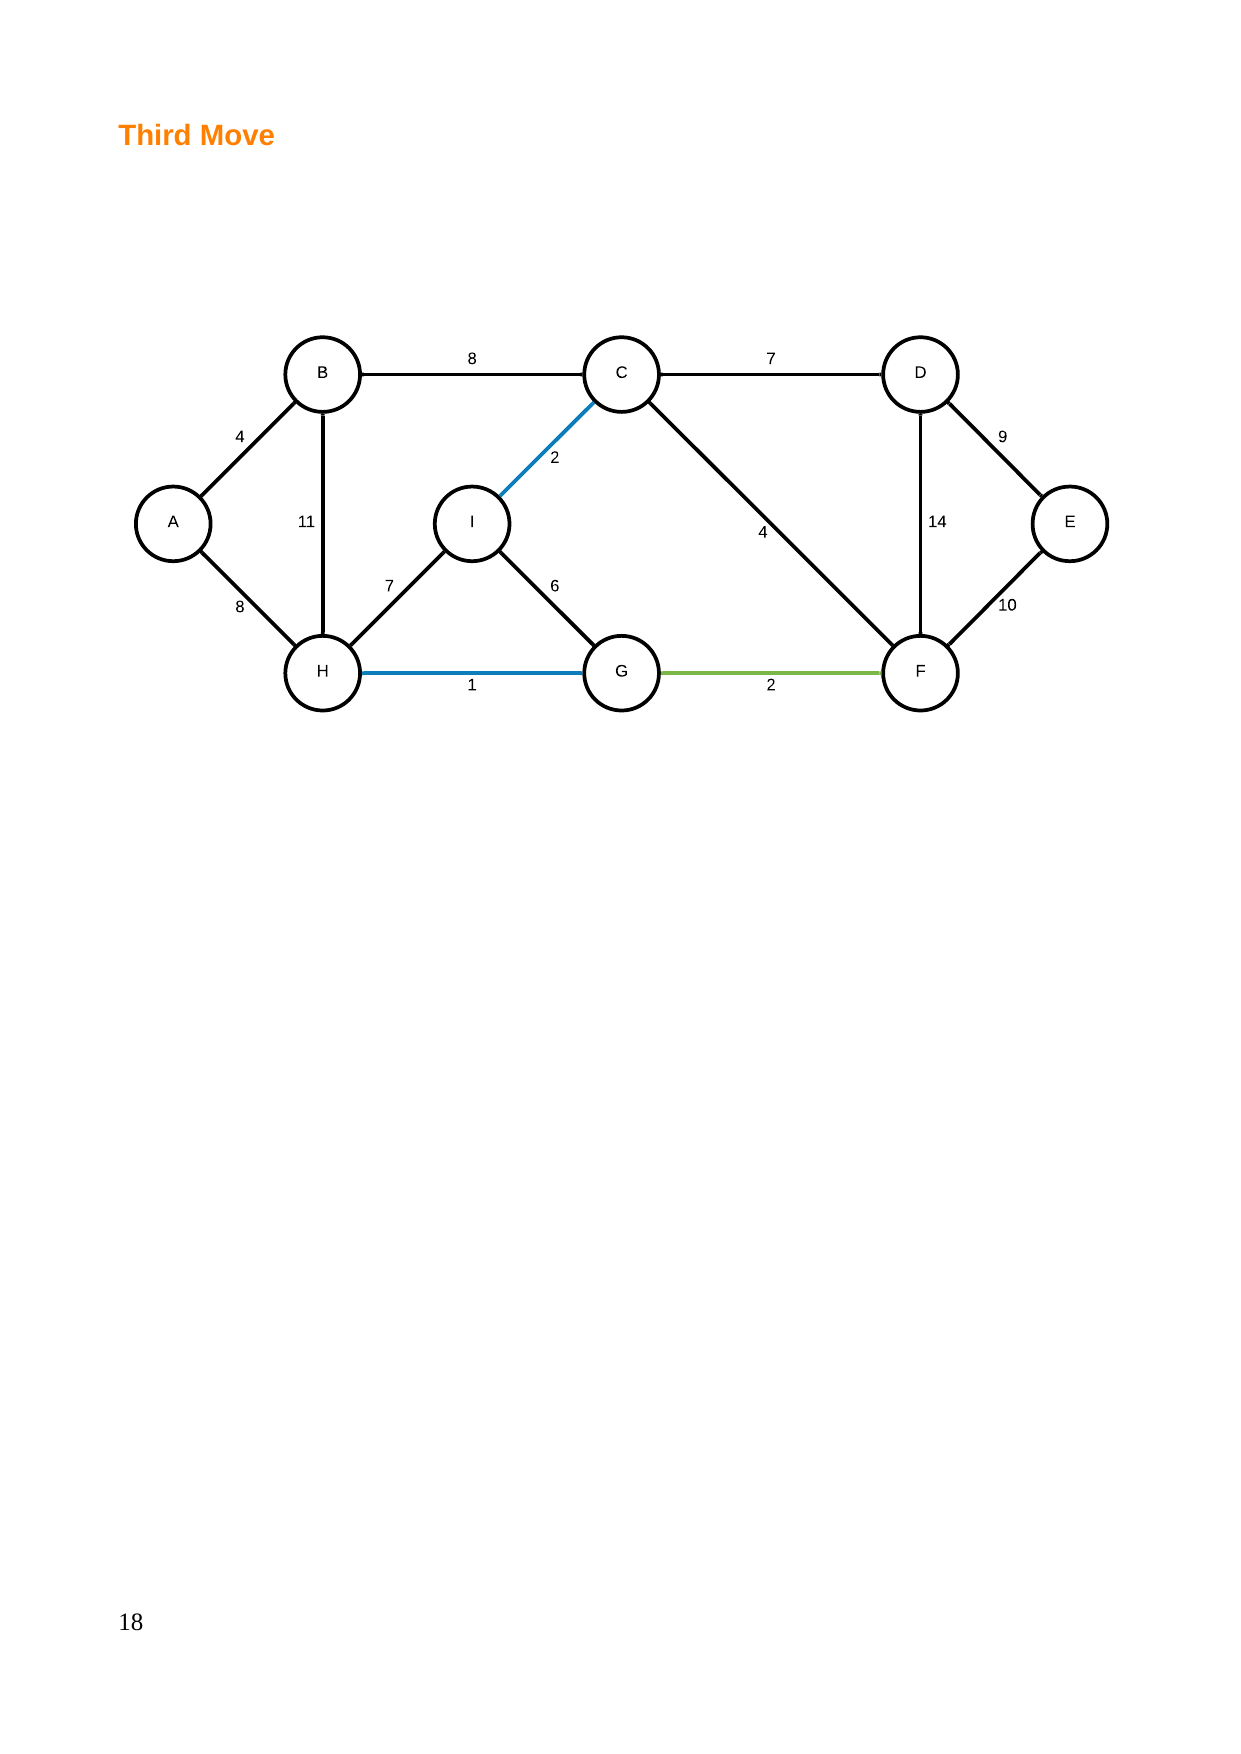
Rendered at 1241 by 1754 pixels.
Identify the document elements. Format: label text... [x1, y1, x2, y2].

subtitle Third Move [118, 118, 1122, 152]
